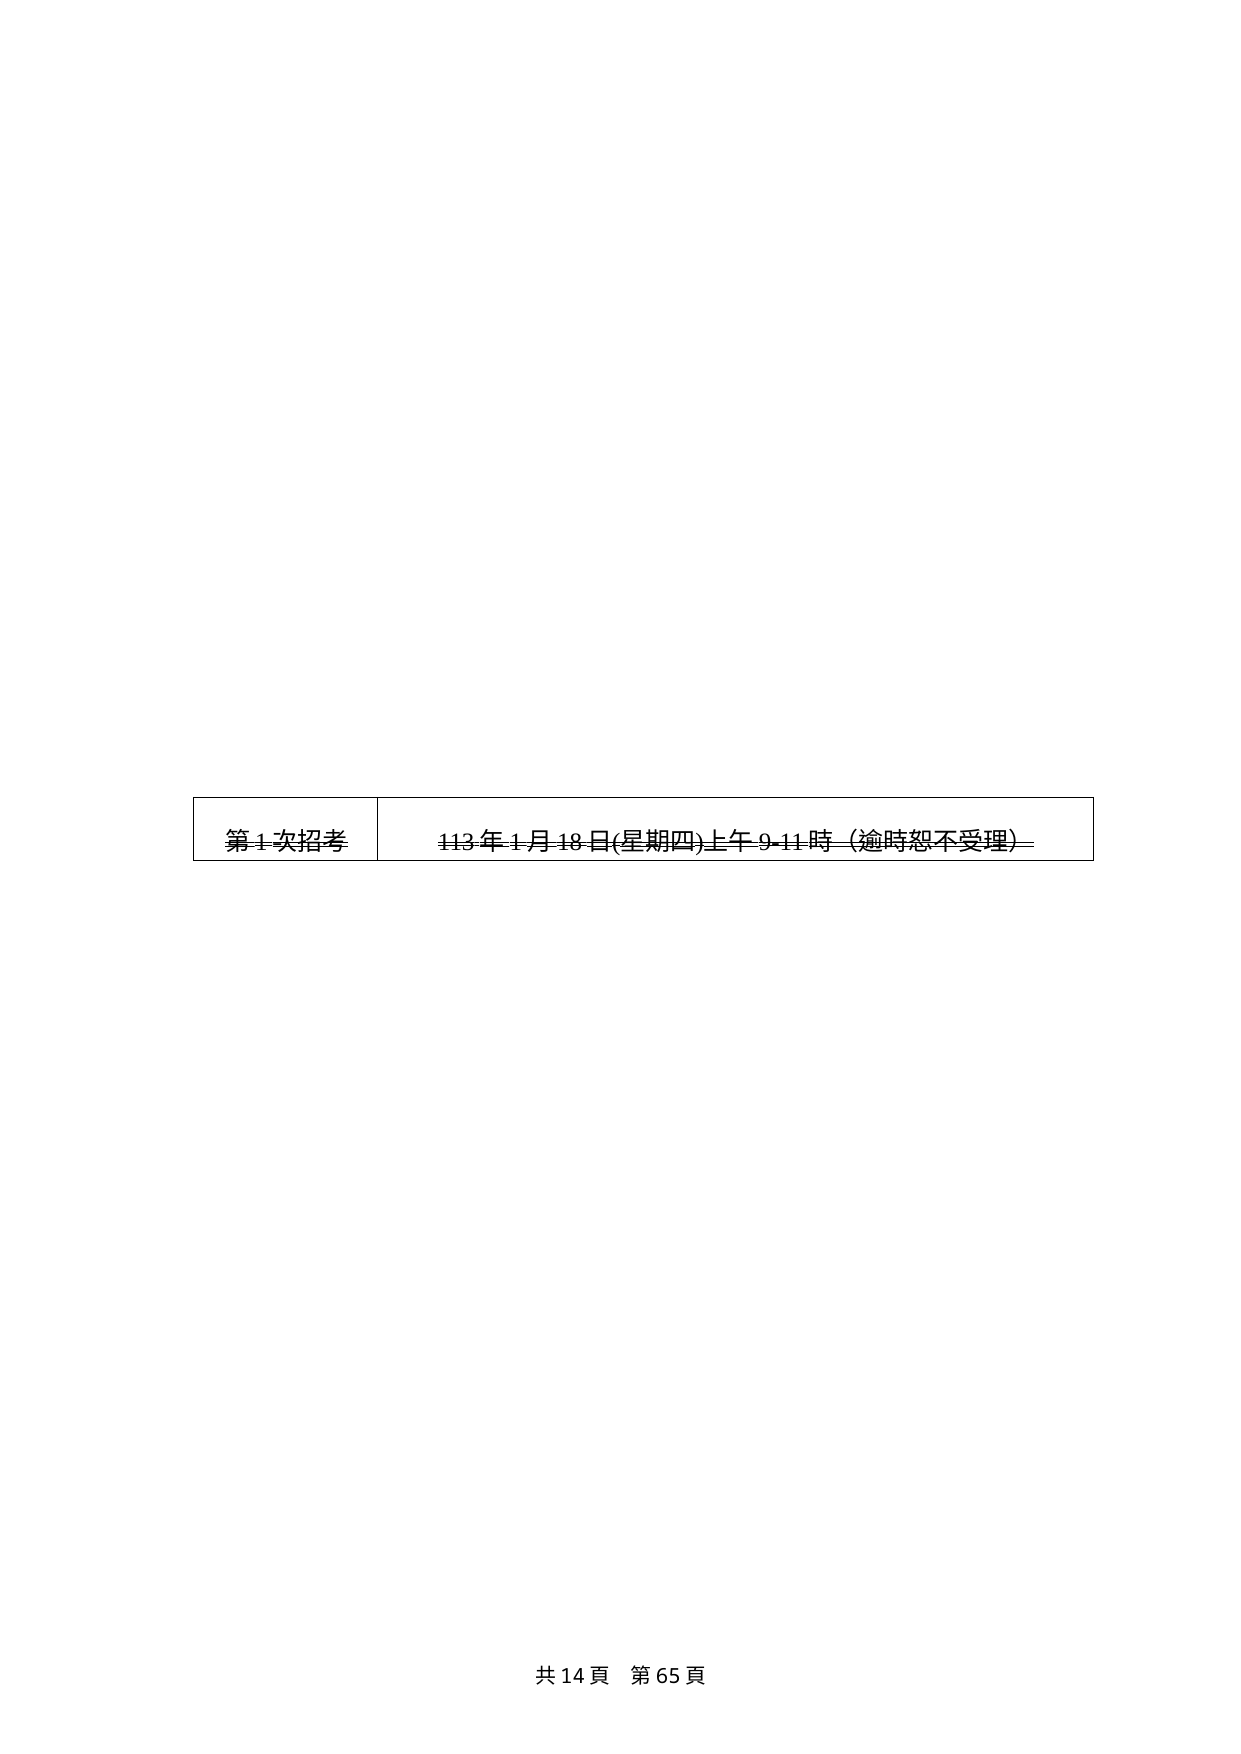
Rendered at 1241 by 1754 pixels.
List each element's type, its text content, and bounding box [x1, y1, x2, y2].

table_cell 113年1月18日(星期四)上午9-11時（逾時恕不受理） [378, 798, 1093, 860]
table_cell 第1次招考 [194, 798, 377, 860]
